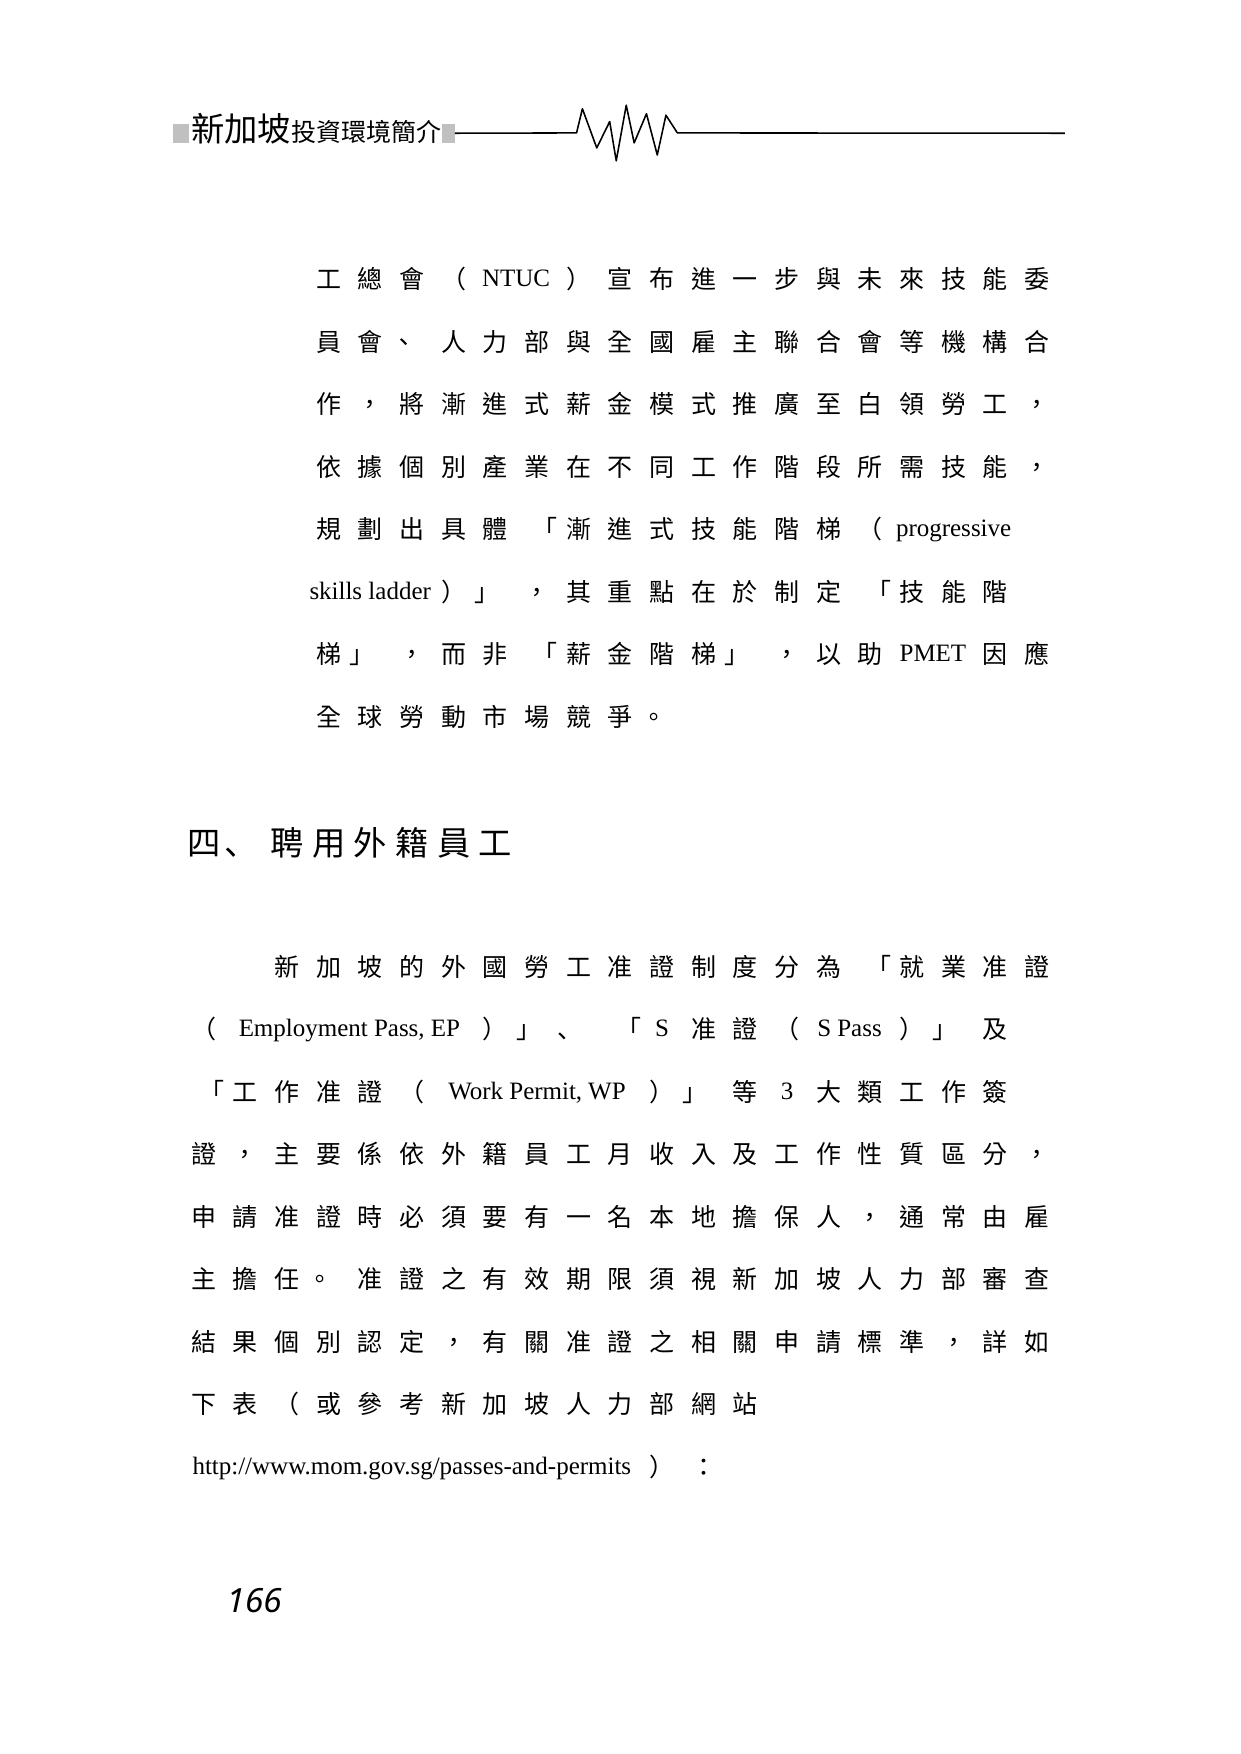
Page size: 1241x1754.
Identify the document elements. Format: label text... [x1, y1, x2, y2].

text 新加坡的外國勞工准證制度分為「就業准證（Employment Pass, EP）」、「S准證（S Pass）」及「工作准證（Work Permit, WP）」等3大類工作簽證，主要係依外籍員工月收入及工作性質區分，申請准證時必須要有一名本地擔保人，通常由雇主擔任。准證之有效期限須視新加坡人力部審查結果個別認定，有關准證之相關申請標準，詳如下表（或參考新加坡人力部網站 http://www.mom.gov.sg/passes-and-permits）： [183, 924, 1058, 1486]
text 四、聘用外籍員工 [183, 799, 1058, 861]
text 工總會（NTUC）宣布進一步與未來技能委員會、人力部與全國雇主聯合會等機構合作，將漸進式薪金模式推廣至白領勞工，依據個別產業在不同工作階段所需技能，規劃出具體「漸進式技能階梯（progressive skills ladder）」，其重點在於制定「技能階梯」，而非「薪金階梯」，以助PMET因應全球勞動市場競爭。 [281, 236, 1058, 736]
